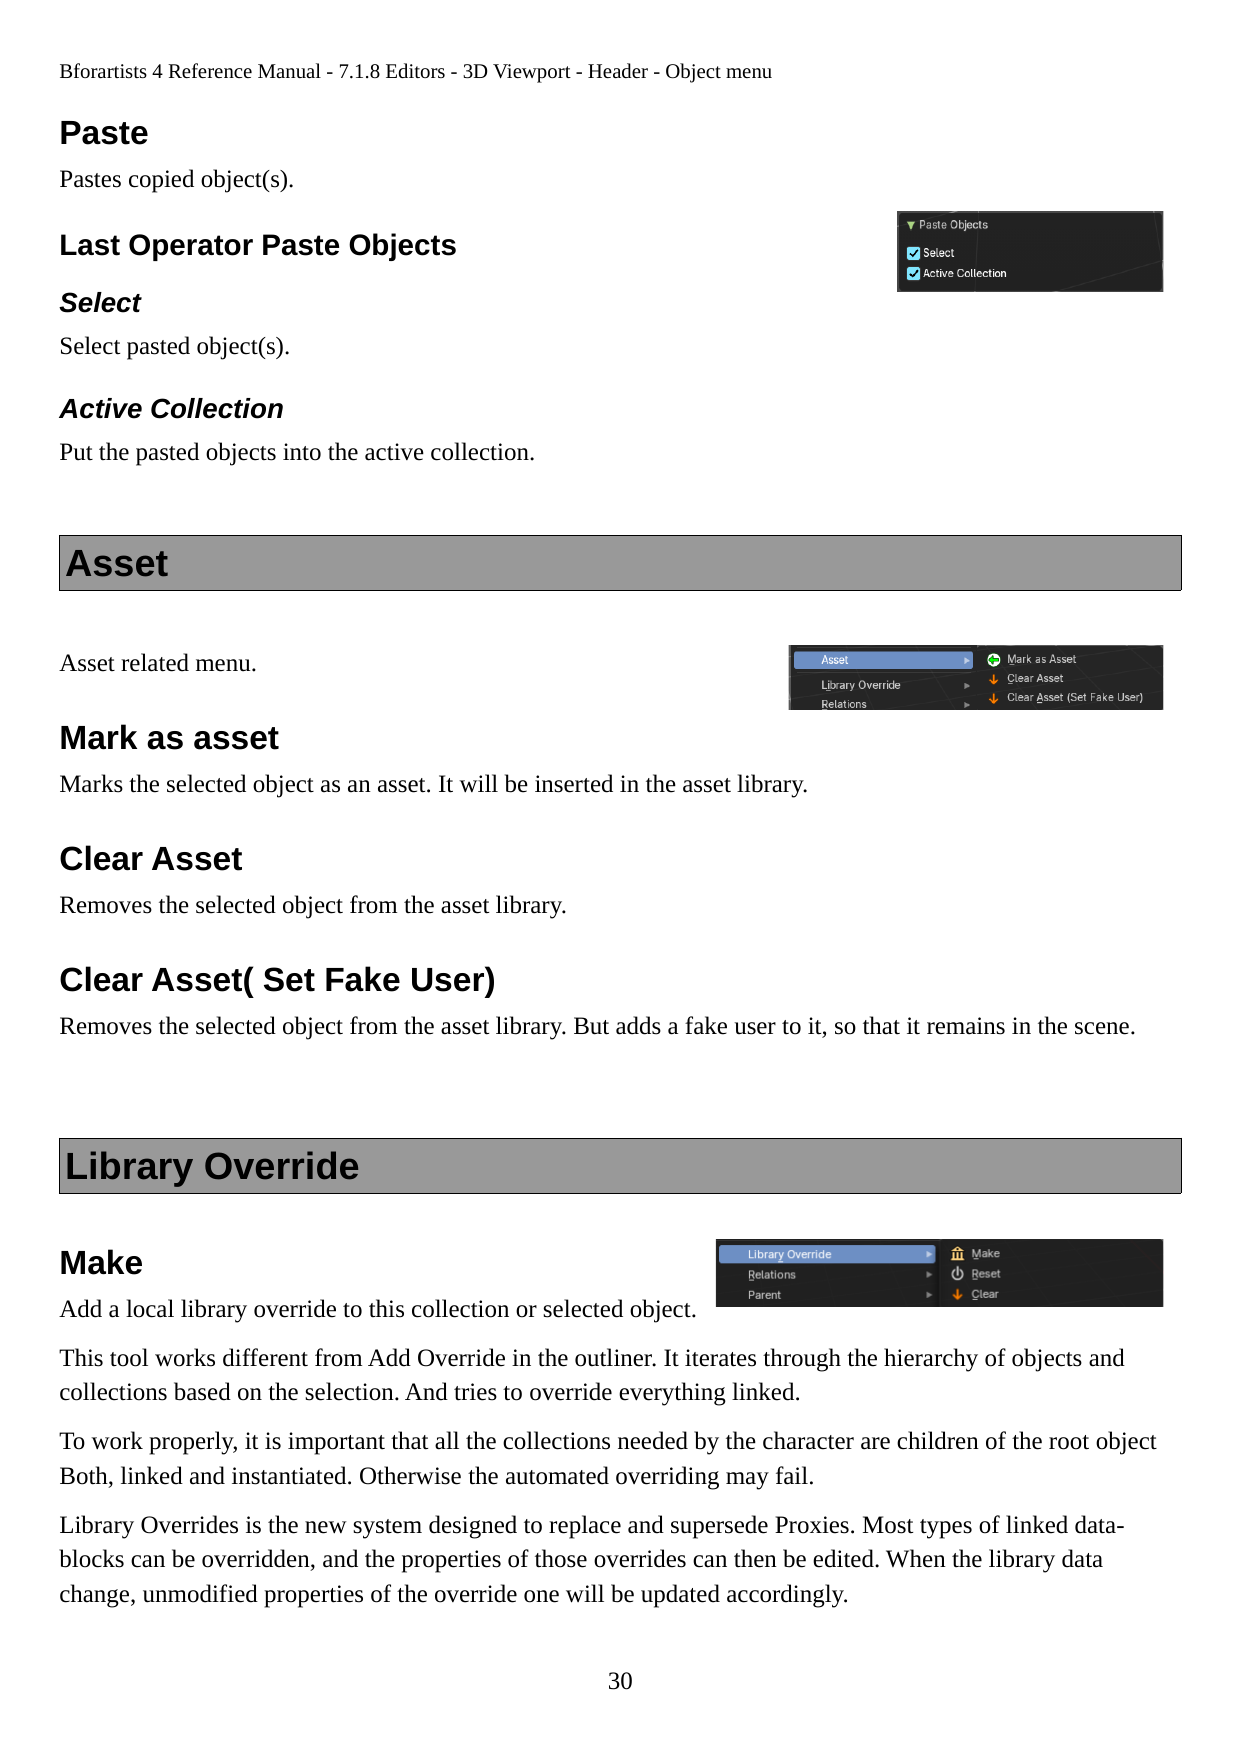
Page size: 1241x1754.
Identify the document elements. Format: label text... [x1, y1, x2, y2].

text Library Overrides is the new system designed to replace and supersede Proxies. Most types of linked data-blocks can be overridden, and the properties of those overrides can then be edited. When the library data change, unmodified properties of the override one will be updated accordingly. [59, 1510, 1181, 1607]
text Asset related menu. [59, 648, 788, 676]
subtitle [1164, 1242, 1181, 1281]
text This tool works different from Add Override in the outliner. It iterates through the hierarchy of objects and collections based on the selection. And tries to override everything linked. [59, 1343, 1181, 1406]
subtitle Make [59, 1242, 715, 1281]
subtitle Select [59, 286, 1181, 318]
text Removes the selected object from the asset library. [59, 890, 1181, 918]
text Pastes copied object(s). [59, 164, 1181, 192]
subtitle Active Collection [59, 392, 1181, 424]
text Put the pasted objects into the active collection. [59, 437, 1181, 465]
subtitle Last Operator Paste Objects [59, 227, 897, 261]
text To work properly, it is important that all the collections needed by the character are children of the root object Both, linked and instantiated. Otherwise the automated overriding may fail. [59, 1426, 1181, 1489]
picture [715, 1239, 1164, 1307]
subtitle Clear Asset( Set Fake User) [59, 959, 1181, 998]
text Removes the selected object from the asset library. But adds a fake user to it, so that it remains in the scene. [59, 1011, 1181, 1039]
picture [788, 645, 1164, 710]
text Marks the selected object as an asset. It will be inserted in the asset library. [59, 769, 1181, 797]
subtitle [1164, 227, 1181, 261]
text [1164, 648, 1181, 676]
subtitle Clear Asset [59, 838, 1181, 877]
subtitle Mark as asset [59, 717, 1181, 756]
text Select pasted object(s). [59, 331, 1181, 359]
subtitle Paste [59, 113, 1181, 151]
table_header Asset [60, 536, 1181, 590]
text Add a local library override to this collection or selected object. [59, 1294, 1181, 1322]
picture [897, 211, 1164, 292]
table_header Library Override [60, 1139, 1181, 1193]
